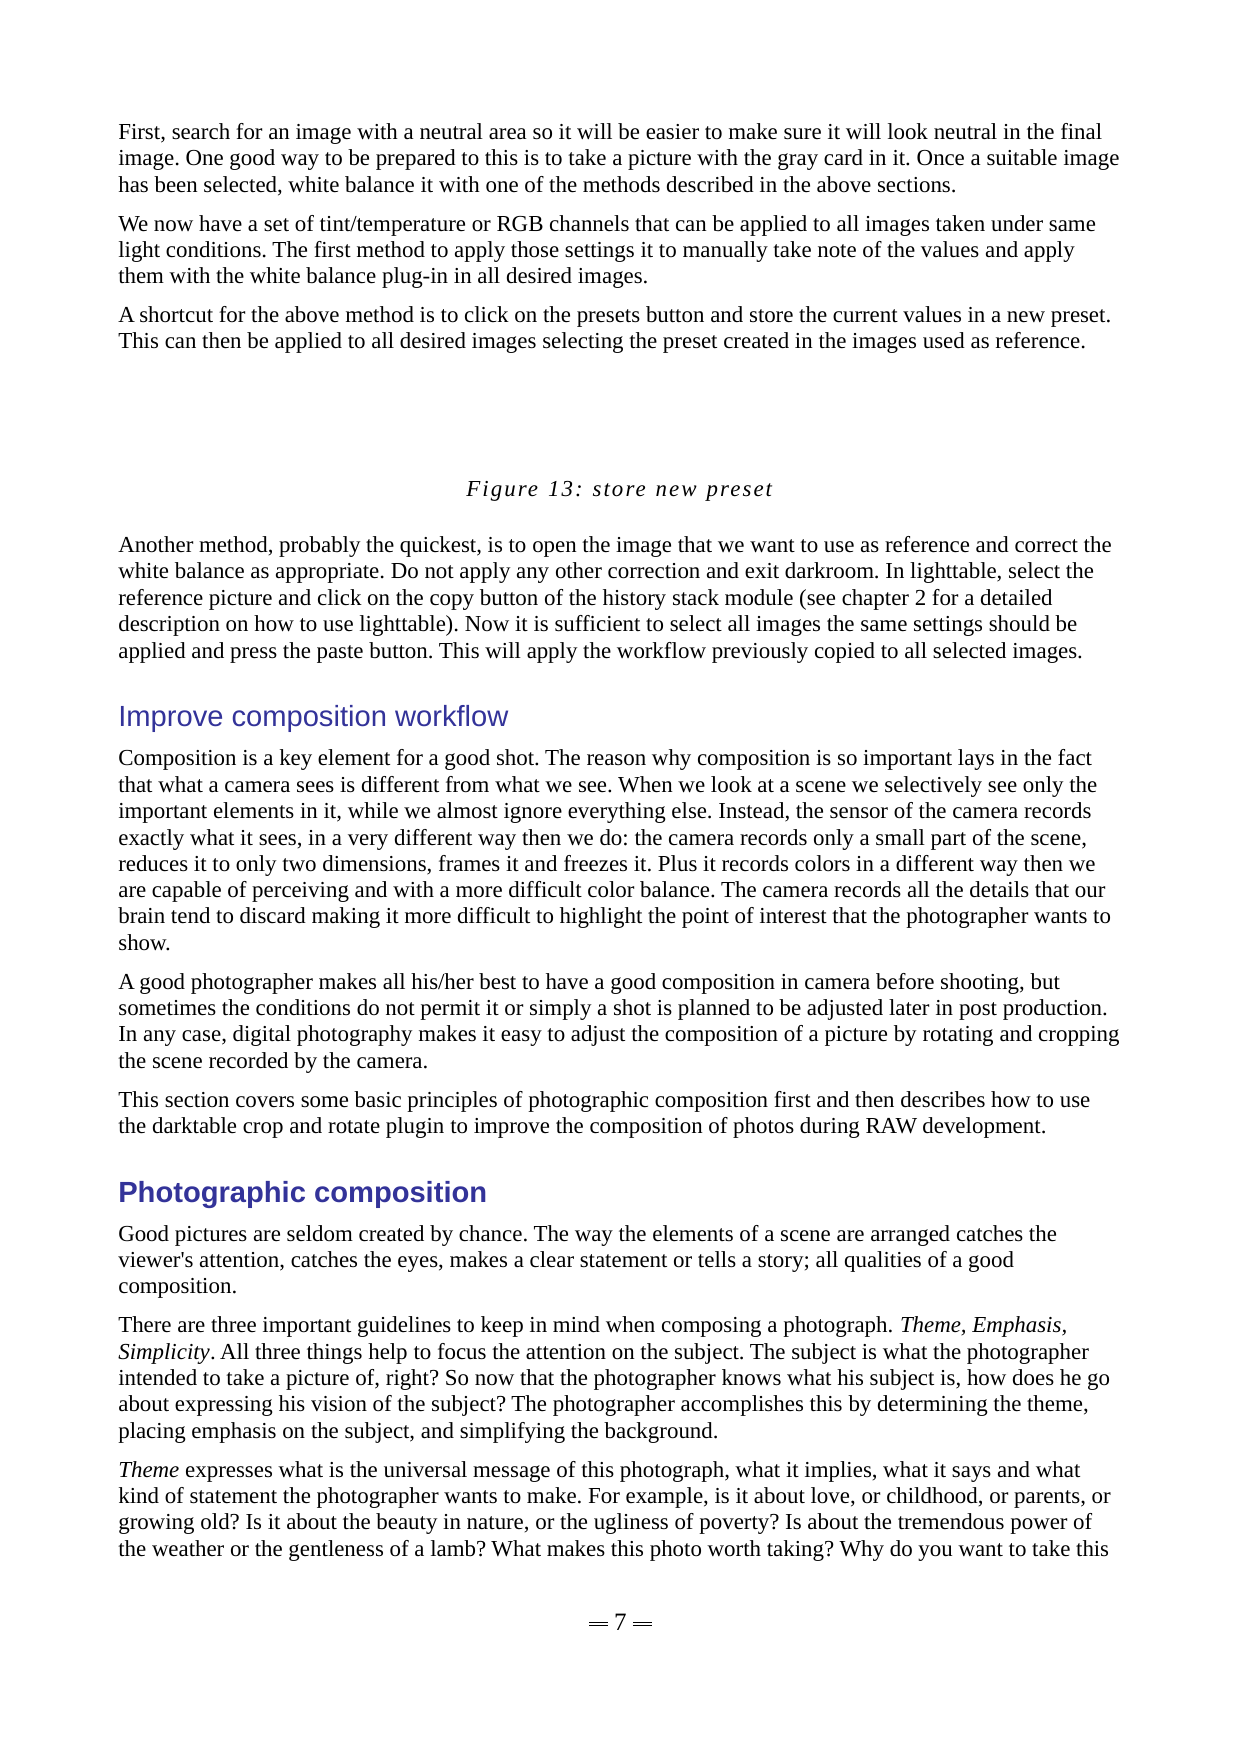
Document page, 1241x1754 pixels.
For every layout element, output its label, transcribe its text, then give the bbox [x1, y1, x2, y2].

text There are three important guidelines to keep in mind when composing a photograph. Theme, Emphasis, Simplicity. All three things help to focus the attention on the subject. The subject is what the photographer intended to take a picture of, right? So now that the photographer knows what his subject is, how does he go about expressing his vision of the subject? The photographer accomplishes this by determining the theme, placing emphasis on the subject, and simplifying the background. [118, 1311, 1122, 1443]
text Another method, probably the quickest, is to open the image that we want to use as reference and correct the white balance as appropriate. Do not apply any other correction and exit darkroom. In lighttable, select the reference picture and click on the copy button of the history stack module (see chapter 2 for a detailed description on how to use lighttable). Now it is sufficient to select all images the same settings should be applied and press the paste button. This will apply the workflow previously copied to all selected images. [118, 366, 1122, 663]
text We now have a set of tint/temperature or RGB channels that can be applied to all images taken under same light conditions. The first method to apply those settings it to manually take note of the values and apply them with the white balance plug-in in all desired images. [118, 210, 1122, 289]
text Good pictures are seldom created by chance. The way the elements of a scene are arranged catches the viewer's attention, catches the eyes, makes a clear statement or tells a story; all qualities of a good composition. [118, 1220, 1122, 1299]
text A shortcut for the above method is to click on the presets button and store the current values in a new preset. This can then be applied to all desired images selecting the preset created in the images used as reference. [118, 301, 1122, 354]
text First, search for an image with a neutral area so it will be easier to make sure it will look neutral in the final image. One good way to be prepared to this is to take a picture with the gray card in it. Once a suitable image has been selected, white balance it with one of the methods described in the above sections. [118, 118, 1122, 197]
text Composition is a key element for a good shot. The reason why composition is so important lays in the fact that what a camera sees is different from what we see. When we look at a scene we selectively see only the important elements in it, while we almost ignore everything else. Instead, the sensor of the camera records exactly what it sees, in a very different way then we do: the camera records only a small part of the scene, reduces it to only two dimensions, frames it and freezes it. Plus it records colors in a different way then we are capable of perceiving and with a more difficult color balance. The camera records all the details that our brain tend to discard making it more difficult to highlight the point of interest that the photographer wants to show. [118, 744, 1122, 955]
subtitle Improve composition workflow [118, 699, 1122, 733]
text Figure 13: store new preset [397, 378, 843, 502]
text A good photographer makes all his/her best to have a good composition in camera before shooting, but sometimes the conditions do not permit it or simply a shot is planned to be adjusted later in post production. In any case, digital photography makes it easy to adjust the composition of a picture by rotating and cropping the scene recorded by the camera. [118, 968, 1122, 1073]
text This section covers some basic principles of photographic composition first and then describes how to use the darktable crop and rotate plugin to improve the composition of photos during RAW development. [118, 1086, 1122, 1138]
subtitle Photographic composition [118, 1174, 1122, 1208]
text Theme expresses what is the universal message of this photograph, what it implies, what it says and what kind of statement the photographer wants to make. For example, is it about love, or childhood, or parents, or growing old? Is it about the beauty in nature, or the ugliness of poverty? Is about the tremendous power of the weather or the gentleness of a lamb? What makes this photo worth taking? Why do you want to take this [118, 1456, 1122, 1561]
